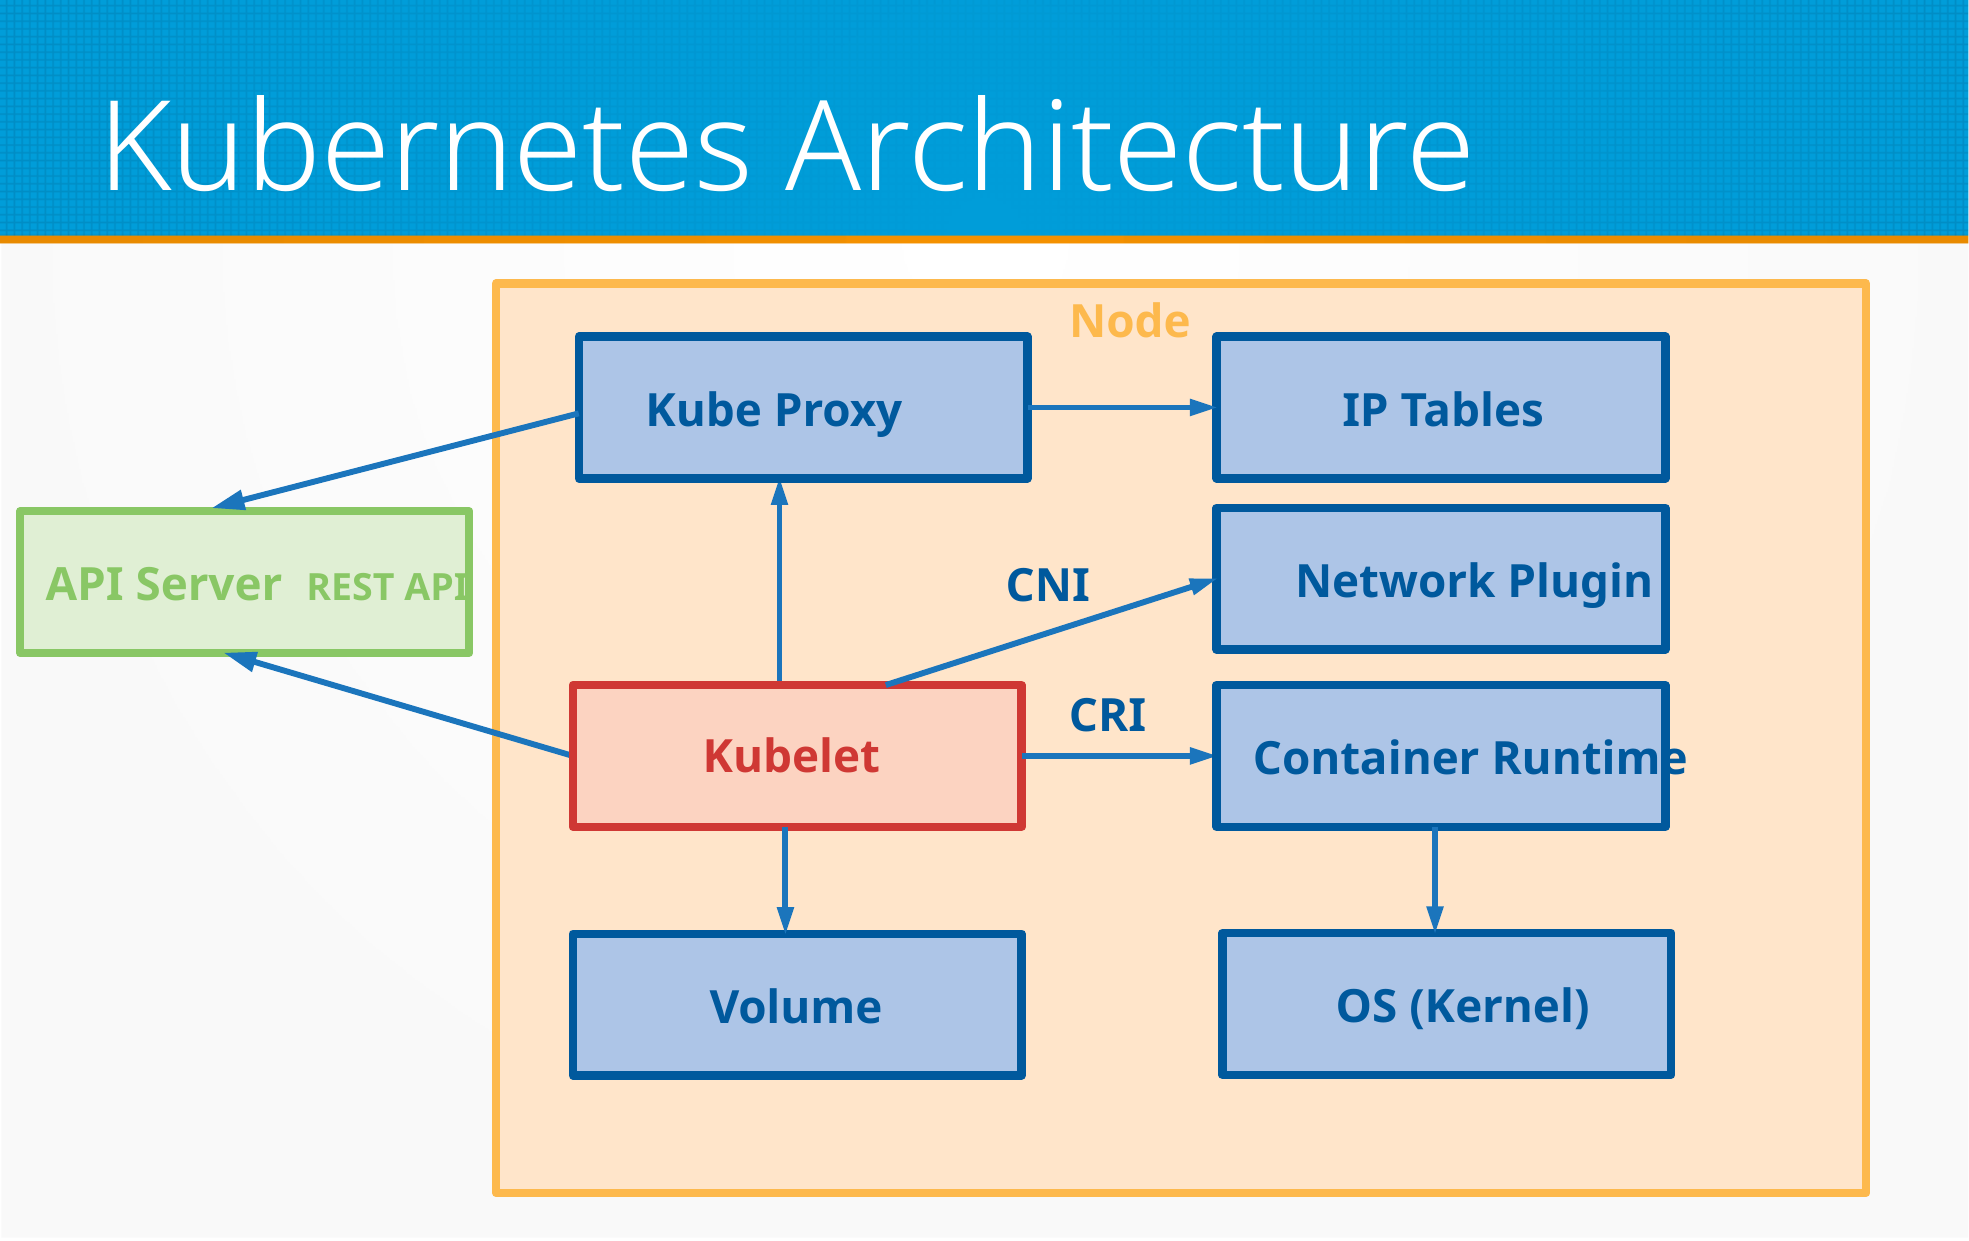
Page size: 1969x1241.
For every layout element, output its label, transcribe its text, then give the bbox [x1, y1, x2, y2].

text_box CNI [999, 549, 1105, 619]
text_box [496, 283, 1867, 1193]
picture [0, 236, 1969, 1241]
text_box Node [1063, 284, 1182, 355]
text_box [20, 511, 470, 653]
text_box IP Tables [1336, 373, 1553, 443]
text_box API Server REST API [39, 548, 427, 618]
text_box CRI [1062, 679, 1168, 749]
text_box Network Plugin [1289, 544, 1616, 615]
text_box Kubelet [696, 720, 896, 790]
text_box Kube Proxy [639, 373, 969, 443]
text_box OS (Kernel) [1329, 969, 1572, 1040]
title Kubernetes Architecture [98, 19, 1870, 227]
text_box Container Runtime [1247, 721, 1642, 792]
text_box Volume [703, 970, 1016, 1041]
